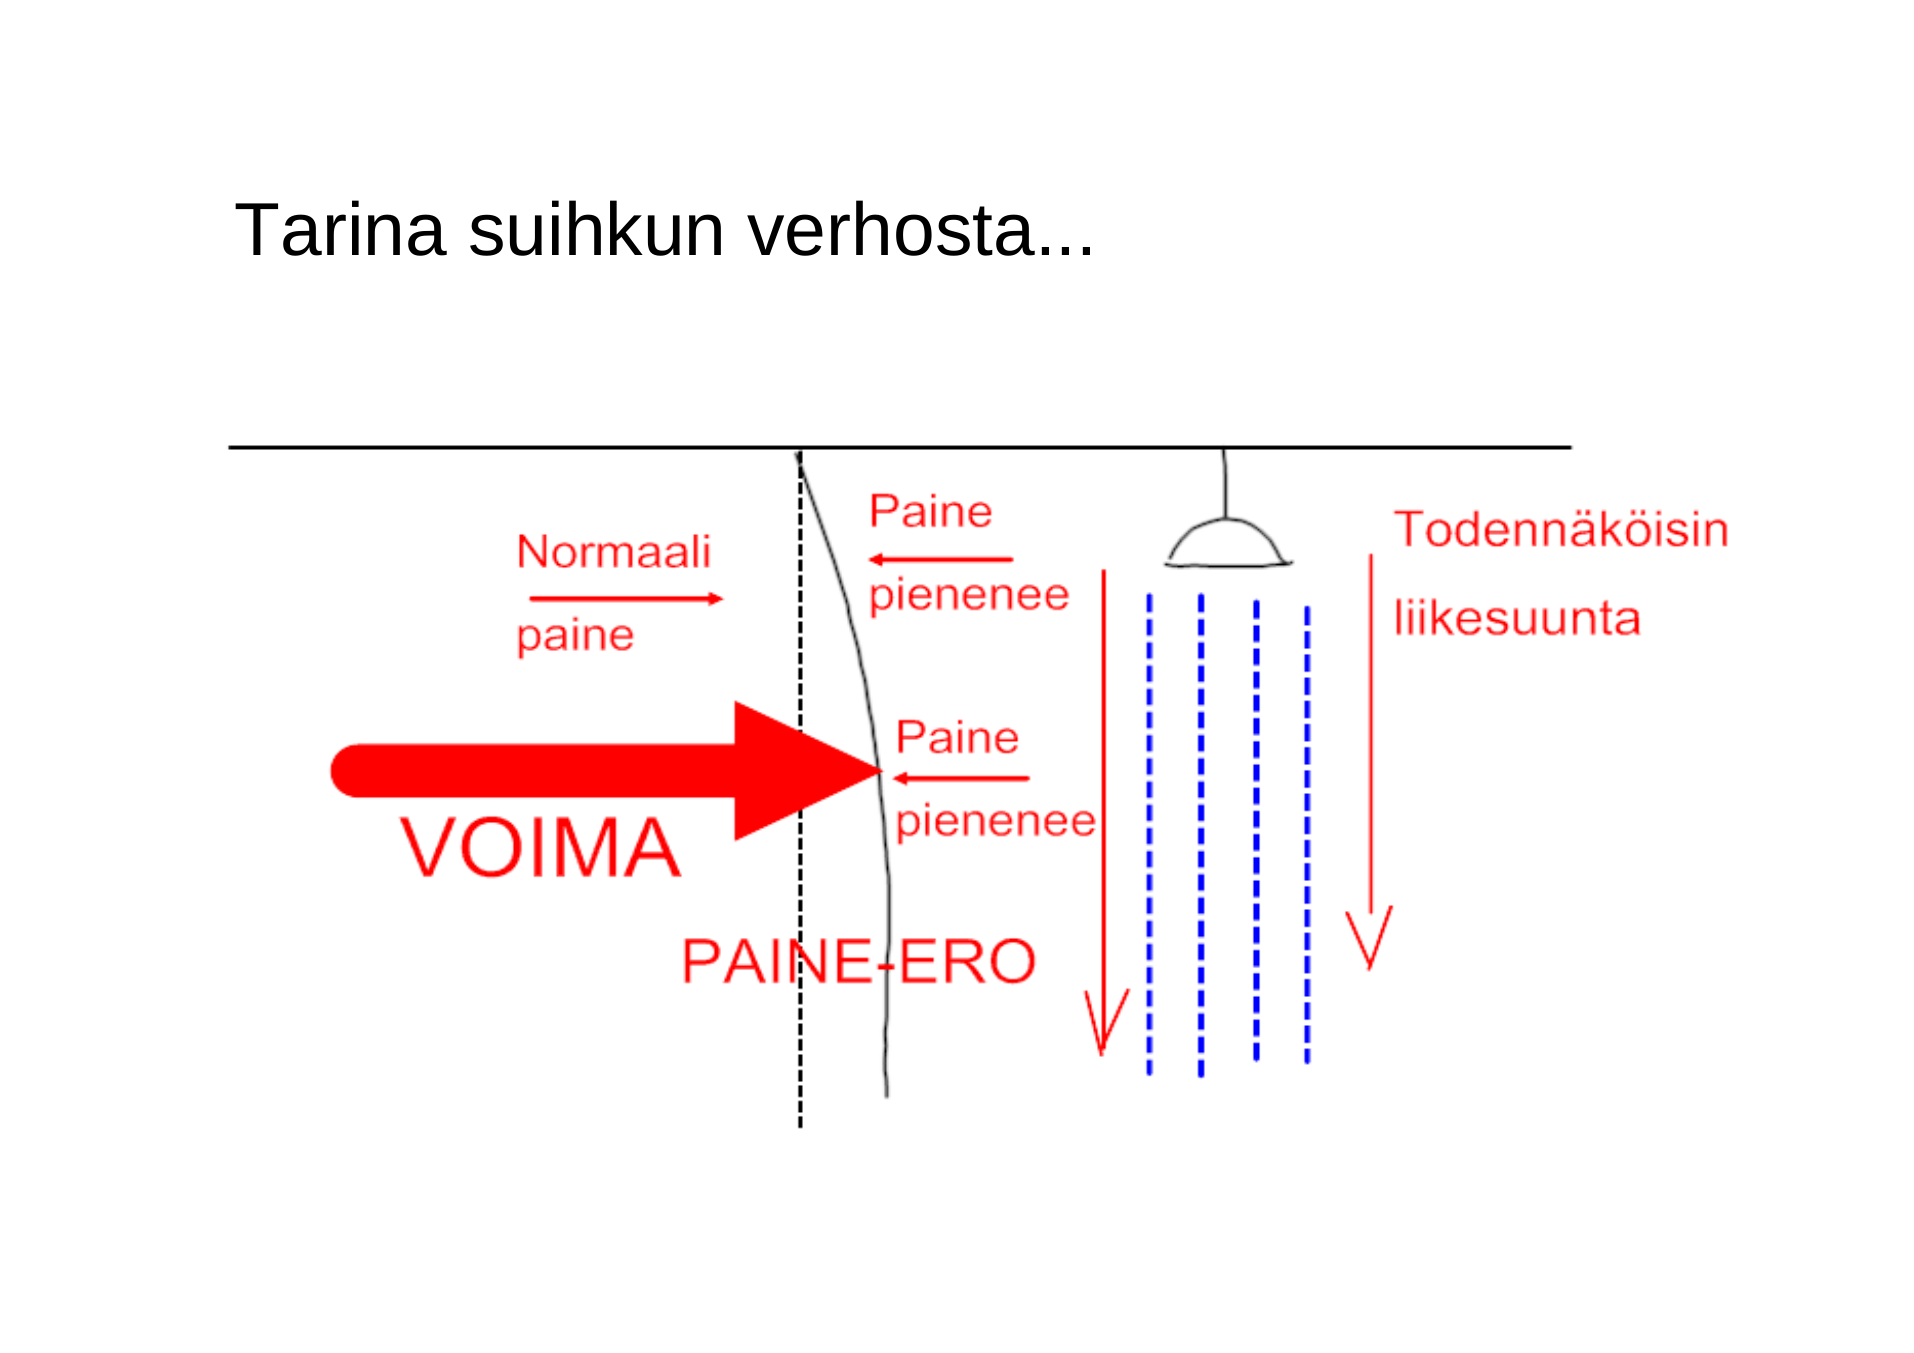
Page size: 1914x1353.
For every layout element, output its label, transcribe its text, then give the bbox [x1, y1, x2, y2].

text_box Tarina suihkun verhosta... [220, 175, 1449, 284]
picture [147, 334, 1791, 1169]
